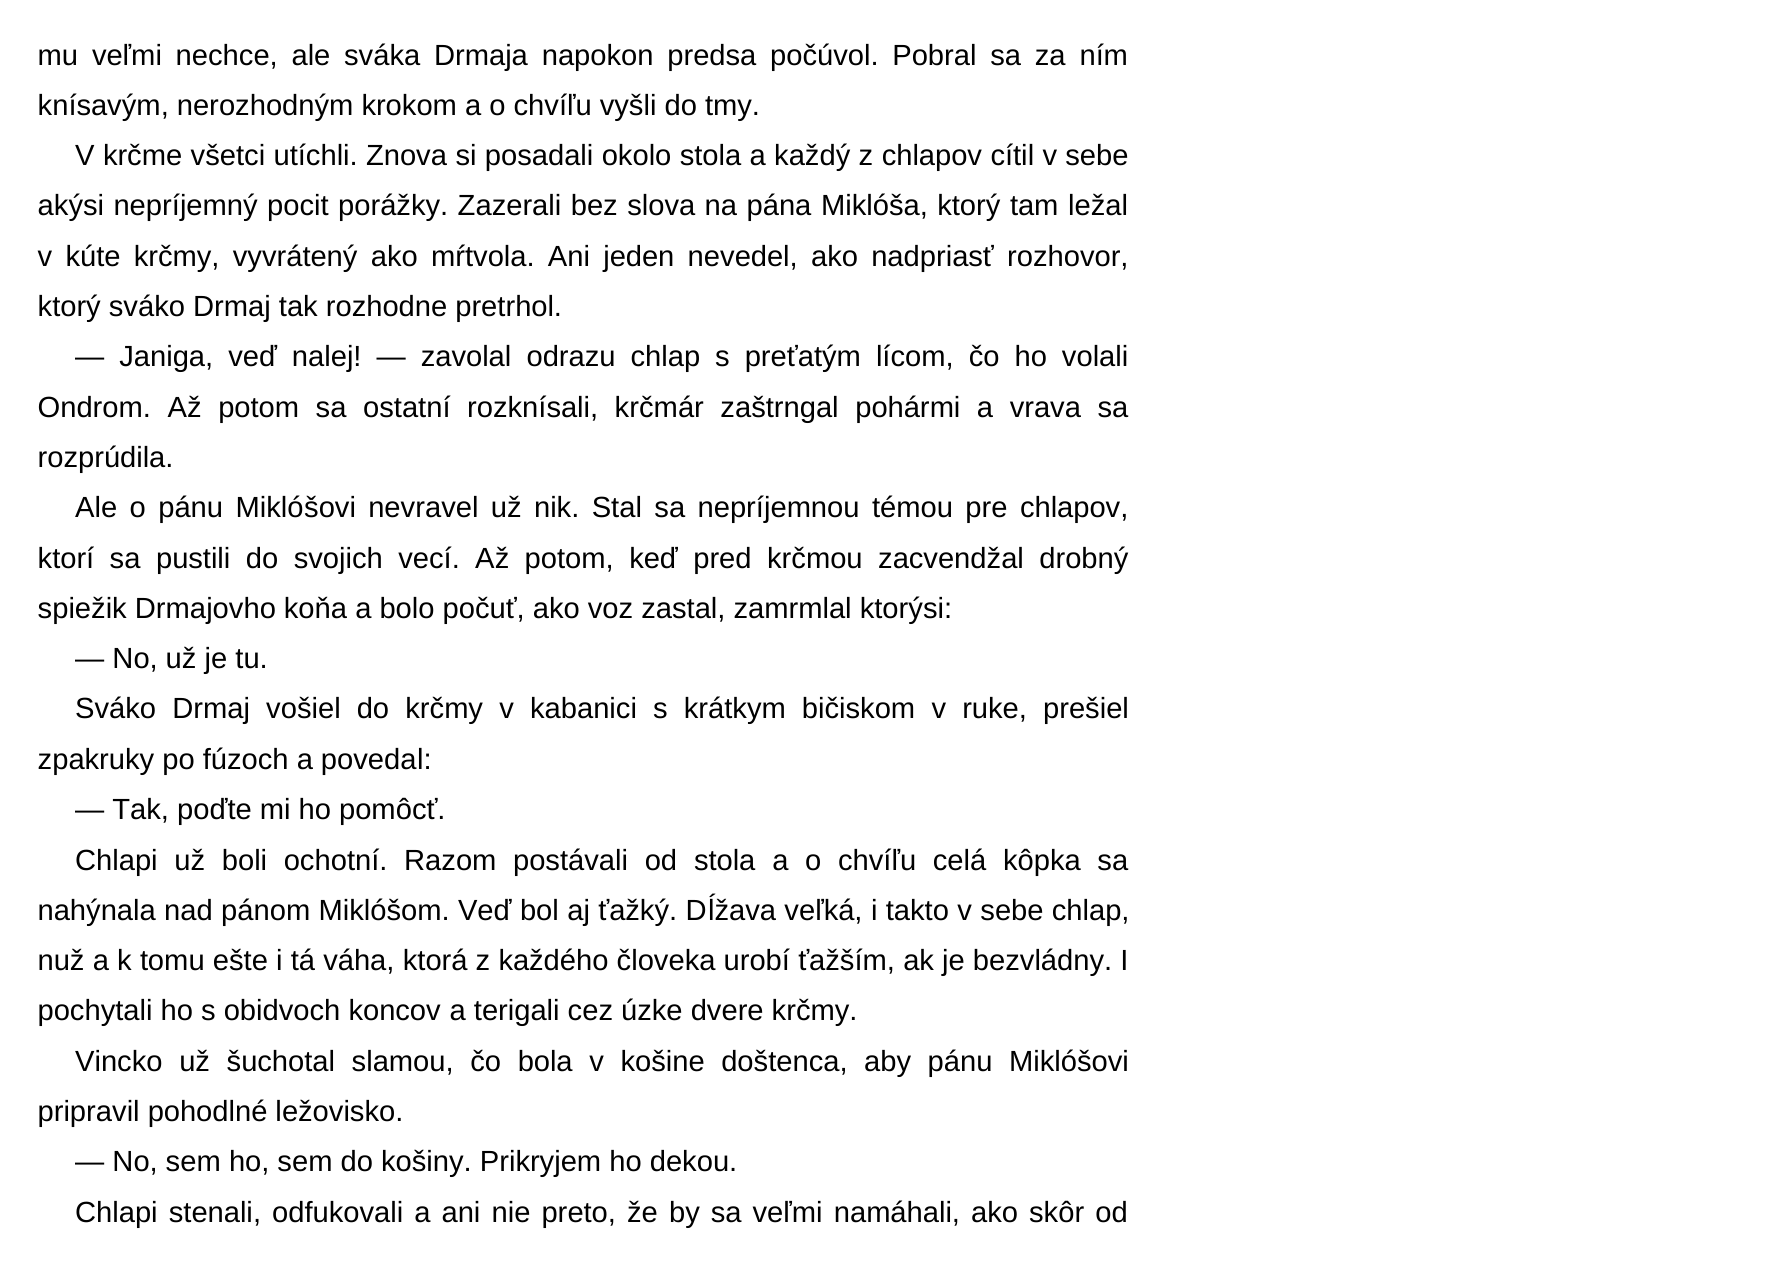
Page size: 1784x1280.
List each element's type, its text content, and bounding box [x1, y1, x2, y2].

text Chlapi stenali, odfukovali a ani nie preto, že by sa veľmi namáhali, ako skôr od [37, 1195, 1130, 1228]
text Vincko už šuchotal slamou, čo bola v košine doštenca, aby pánu Miklóšovi pripravil pohodlné ležovisko. [37, 1044, 1130, 1128]
text — Tak, poďte mi ho pomôcť. [37, 792, 1130, 826]
text — No, už je tu. [37, 641, 1130, 675]
text — Janiga, veď nalej! — zavolal odrazu chlap s preťatým lícom, čo ho volali Ondrom. Až potom sa ostatní rozknísali, krčmár zaštrngal pohármi a vrava sa rozprúdila. [37, 339, 1130, 473]
text Sváko Drmaj vošiel do krčmy v kabanici s krátkym bičiskom v ruke, prešiel zpakruky po fúzoch a povedal: [37, 692, 1130, 775]
text V krčme všetci utíchli. Znova si posadali okolo stola a každý z chlapov cítil v sebe akýsi nepríjemný pocit porážky. Zazerali bez slova na pána Miklóša, ktorý tam ležal v kúte krčmy, vyvrátený ako mŕtvola. Ani jeden nevedel, ako nadpriasť rozhovor, ktorý sváko Drmaj tak rozhodne pretrhol. [37, 138, 1130, 323]
text mu veľmi nechce, ale sváka Drmaja napokon predsa počúvol. Pobral sa za ním knísavým, nerozhodným krokom a o chvíľu vyšli do tmy. [37, 37, 1130, 121]
text Chlapi už boli ochotní. Razom postávali od stola a o chvíľu celá kôpka sa nahýnala nad pánom Miklóšom. Veď bol aj ťažký. Dĺžava veľká, i takto v sebe chlap, nuž a k tomu ešte i tá váha, ktorá z každého človeka urobí ťažším, ak je bezvládny. I pochytali ho s obidvoch koncov a terigali cez úzke dvere krčmy. [37, 842, 1130, 1027]
text — No, sem ho, sem do košiny. Prikryjem ho dekou. [37, 1144, 1130, 1178]
text Ale o pánu Miklóšovi nevravel už nik. Stal sa nepríjemnou témou pre chlapov, ktorí sa pustili do svojich vecí. Až potom, keď pred krčmou zacvendžal drobný spiežik Drmajovho koňa a bolo počuť, ako voz zastal, zamrmlal ktorýsi: [37, 490, 1130, 624]
